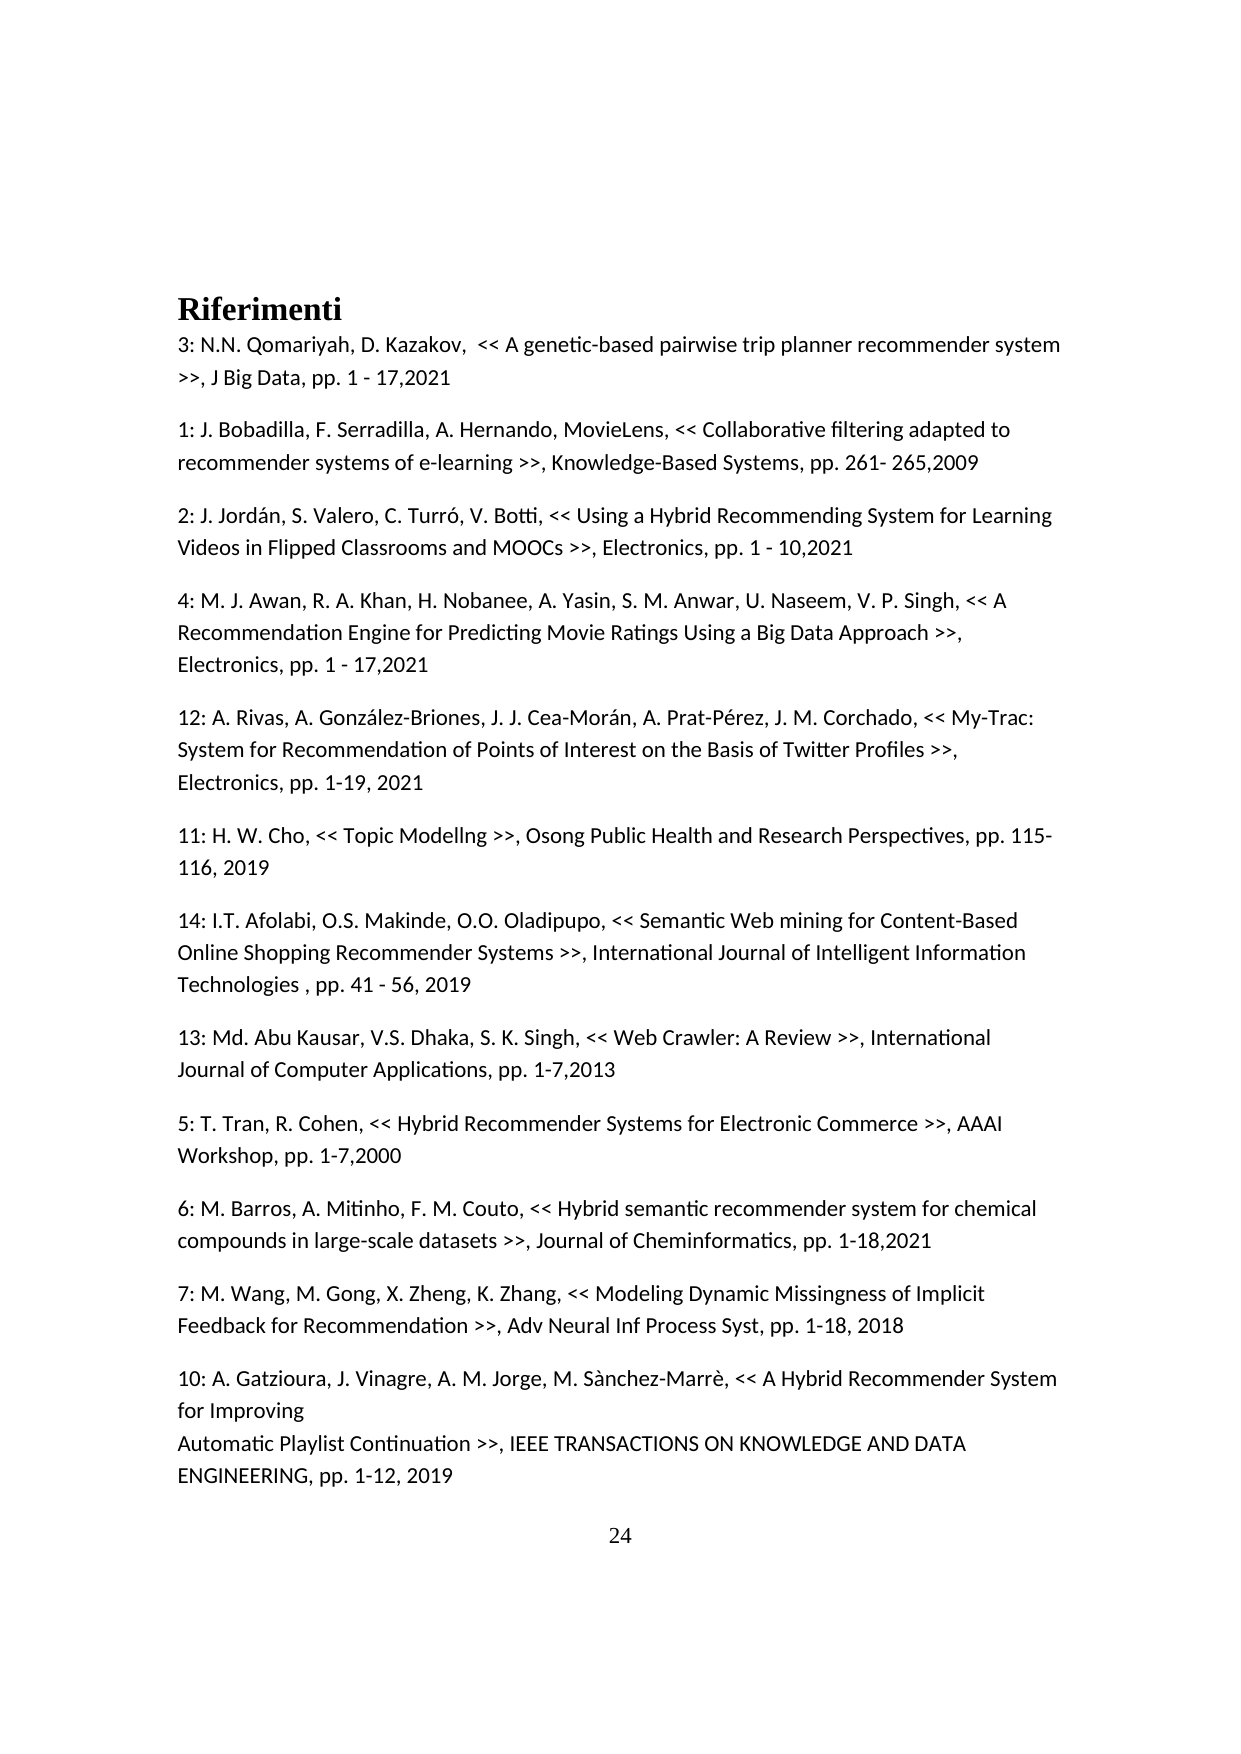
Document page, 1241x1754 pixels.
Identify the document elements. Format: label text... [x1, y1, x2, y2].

subtitle Riferimenti [177, 289, 1063, 327]
text 1: J. Bobadilla, F. Serradilla, A. Hernando, MovieLens, << Collaborative filtering adapted to recommender systems of e-learning >>, Knowledge-Based Systems, pp. 261- 265,2009 [177, 416, 1063, 476]
text 4: M. J. Awan, R. A. Khan, H. Nobanee, A. Yasin, S. M. Anwar, U. Naseem, V. P. Singh, << A Recommendation Engine for Predicting Movie Ratings Using a Big Data Approach >>, Electronics, pp. 1 - 17,2021 [177, 586, 1063, 678]
text 10: A. Gatzioura, J. Vinagre, A. M. Jorge, M. Sànchez-Marrè, << A Hybrid Recommender System for Improving Automatic Playlist Continuation >>, IEEE TRANSACTIONS ON KNOWLEDGE AND DATA ENGINEERING, pp. 1-12, 2019 [177, 1364, 1063, 1489]
text 12: A. Rivas, A. González-Briones, J. J. Cea-Morán, A. Prat-Pérez, J. M. Corchado, << My-Trac: System for Recommendation of Points of Interest on the Basis of Twitter Profiles >>, Electronics, pp. 1-19, 2021 [177, 703, 1063, 796]
text 5: T. Tran, R. Cohen, << Hybrid Recommender Systems for Electronic Commerce >>, AAAI Workshop, pp. 1-7,2000 [177, 1109, 1063, 1169]
text 14: I.T. Afolabi, O.S. Makinde, O.O. Oladipupo, << Semantic Web mining for Content-Based Online Shopping Recommender Systems >>, International Journal of Intelligent Information Technologies , pp. 41 - 56, 2019 [177, 906, 1063, 998]
text 3: N.N. Qomariyah, D. Kazakov, << A genetic-based pairwise trip planner recommender system >>, J Big Data, pp. 1 - 17,2021 [177, 330, 1063, 391]
text 6: M. Barros, A. Mitinho, F. M. Couto, << Hybrid semantic recommender system for chemical compounds in large-scale datasets >>, Journal of Cheminformatics, pp. 1-18,2021 [177, 1194, 1063, 1254]
text 11: H. W. Cho, << Topic Modellng >>, Osong Public Health and Research Perspectives, pp. 115-116, 2019 [177, 821, 1063, 881]
text 2: J. Jordán, S. Valero, C. Turró, V. Botti, << Using a Hybrid Recommending System for Learning Videos in Flipped Classrooms and MOOCs >>, Electronics, pp. 1 - 10,2021 [177, 501, 1063, 561]
text 13: Md. Abu Kausar, V.S. Dhaka, S. K. Singh, << Web Crawler: A Review >>, International Journal of Computer Applications, pp. 1-7,2013 [177, 1023, 1063, 1084]
text 7: M. Wang, M. Gong, X. Zheng, K. Zhang, << Modeling Dynamic Missingness of Implicit Feedback for Recommendation >>, Adv Neural Inf Process Syst, pp. 1-18, 2018 [177, 1279, 1063, 1339]
